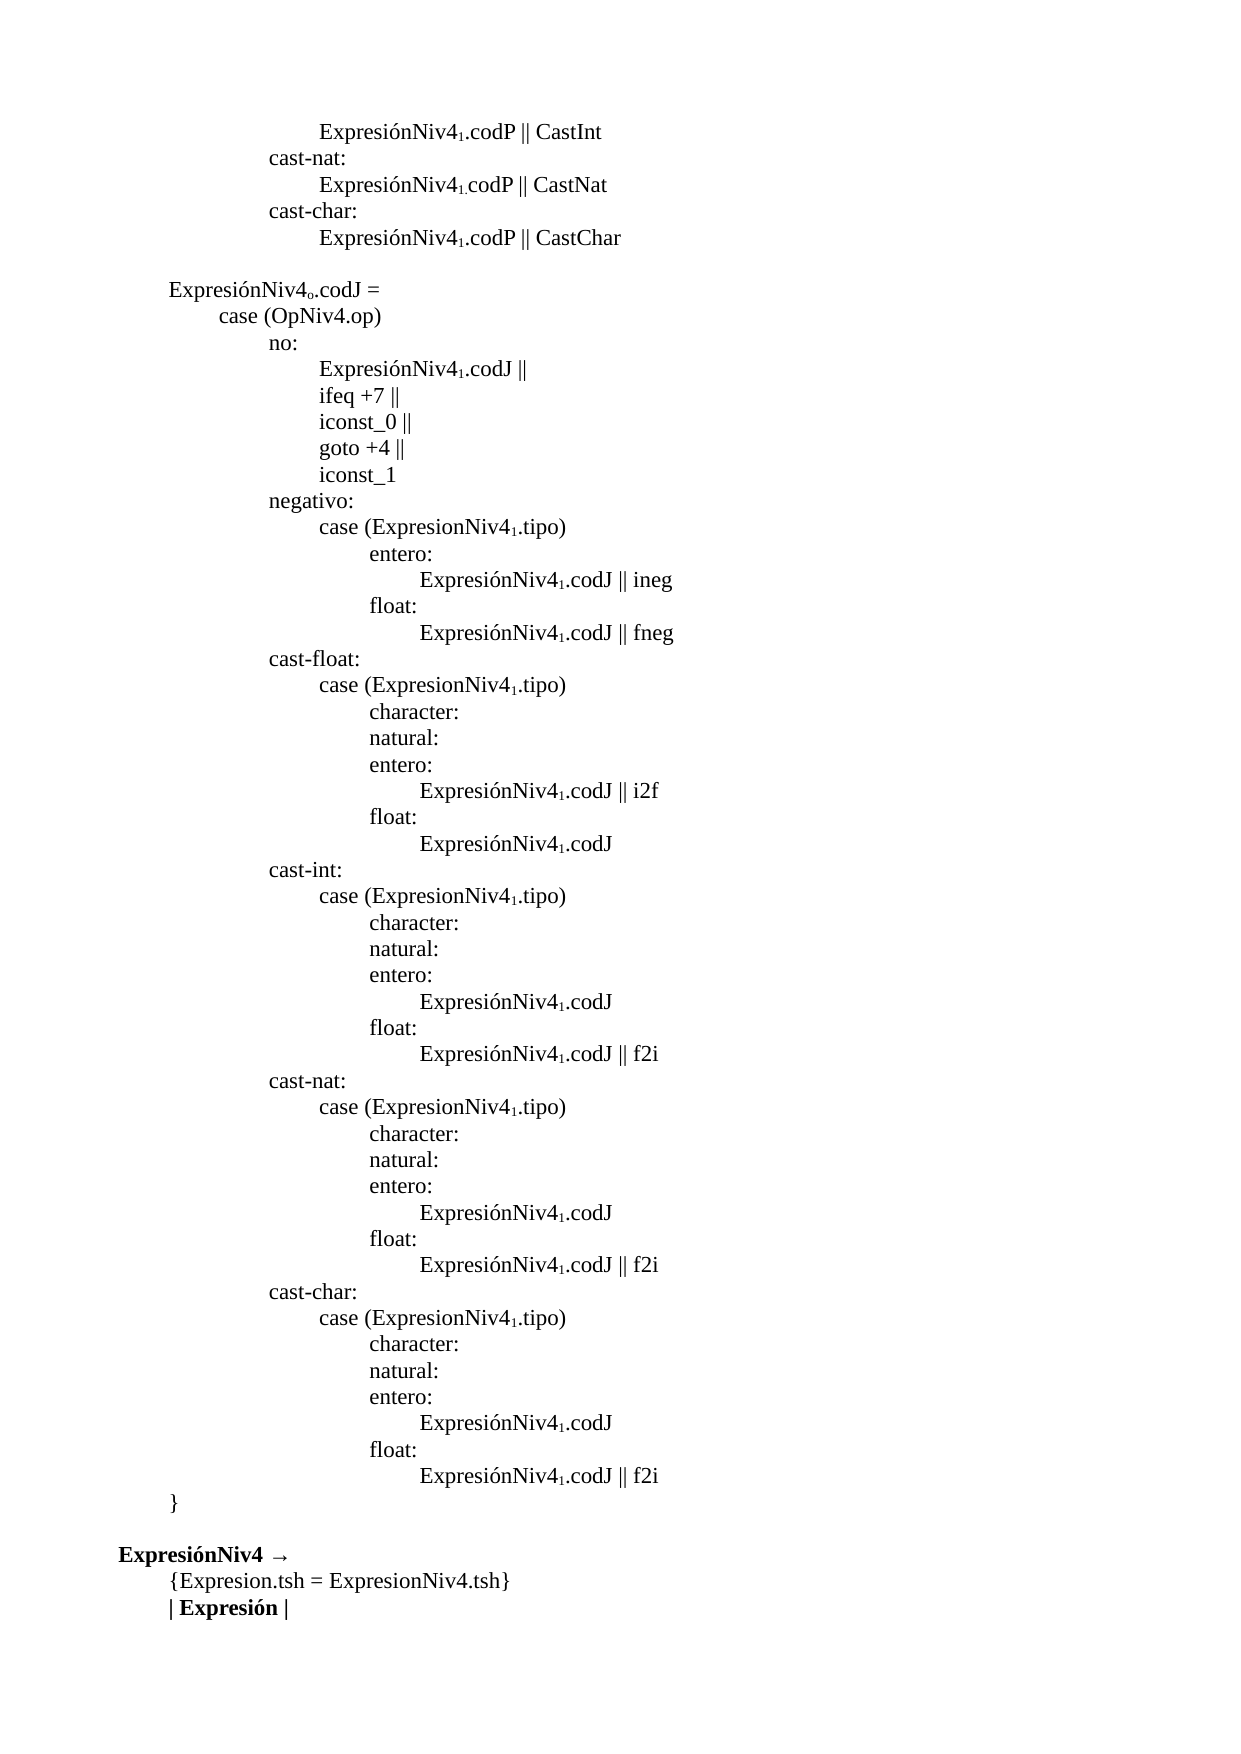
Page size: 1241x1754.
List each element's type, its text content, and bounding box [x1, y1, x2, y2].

text case (ExpresionNiv41.tipo) [118, 513, 1122, 540]
text entero: [118, 961, 1122, 988]
text natural: [118, 1146, 1122, 1172]
text entero: [118, 751, 1122, 777]
text ExpresiónNiv4o.codJ = [118, 276, 1122, 303]
text float: [118, 592, 1122, 619]
text cast-nat: [118, 144, 1122, 171]
text ExpresiónNiv41.codJ [118, 1199, 1122, 1225]
text no: [118, 329, 1122, 355]
text character: [118, 1119, 1122, 1146]
text natural: [118, 1357, 1122, 1383]
text ExpresiónNiv41.codJ || i2f [118, 777, 1122, 803]
text float: [118, 1014, 1122, 1041]
text case (OpNiv4.op) [118, 303, 1122, 329]
text float: [118, 1436, 1122, 1462]
text negativo: [118, 487, 1122, 513]
text entero: [118, 1172, 1122, 1199]
text ExpresiónNiv41.codJ || f2i [118, 1041, 1122, 1067]
text character: [118, 1330, 1122, 1357]
text ExpresiónNiv41.codJ [118, 988, 1122, 1014]
text float: [118, 803, 1122, 830]
text cast-float: [118, 645, 1122, 672]
text natural: [118, 935, 1122, 961]
text ExpresiónNiv41.codP || CastNat [118, 171, 1122, 197]
text | Expresión | [118, 1594, 1122, 1620]
text cast-char: [118, 1278, 1122, 1304]
text cast-int: [118, 856, 1122, 882]
text ExpresiónNiv41.codJ || fneg [118, 619, 1122, 645]
text entero: [118, 540, 1122, 566]
text ExpresiónNiv41.codJ || ineg [118, 566, 1122, 592]
text ExpresiónNiv41.codJ [118, 1409, 1122, 1436]
text ExpresiónNiv41.codJ [118, 830, 1122, 856]
text ExpresiónNiv41.codJ || f2i [118, 1251, 1122, 1278]
text natural: [118, 724, 1122, 751]
text ExpresiónNiv41.codJ || [118, 355, 1122, 382]
text iconst_1 [118, 461, 1122, 487]
text case (ExpresionNiv41.tipo) [118, 672, 1122, 698]
text ifeq +7 || [118, 382, 1122, 408]
text } [118, 1488, 1122, 1515]
text ExpresiónNiv41.codP || CastInt [118, 118, 1122, 144]
text cast-nat: [118, 1067, 1122, 1093]
text ExpresiónNiv4 → [118, 1541, 1122, 1568]
text float: [118, 1225, 1122, 1251]
text iconst_0 || [118, 408, 1122, 434]
text goto +4 || [118, 434, 1122, 461]
text case (ExpresionNiv41.tipo) [118, 1093, 1122, 1119]
text ExpresiónNiv41.codP || CastChar [118, 223, 1122, 250]
text ExpresiónNiv41.codJ || f2i [118, 1462, 1122, 1488]
text character: [118, 909, 1122, 935]
text entero: [118, 1383, 1122, 1409]
text {Expresion.tsh = ExpresionNiv4.tsh} [118, 1568, 1122, 1594]
text character: [118, 698, 1122, 724]
text cast-char: [118, 197, 1122, 223]
text case (ExpresionNiv41.tipo) [118, 882, 1122, 909]
text case (ExpresionNiv41.tipo) [118, 1304, 1122, 1330]
